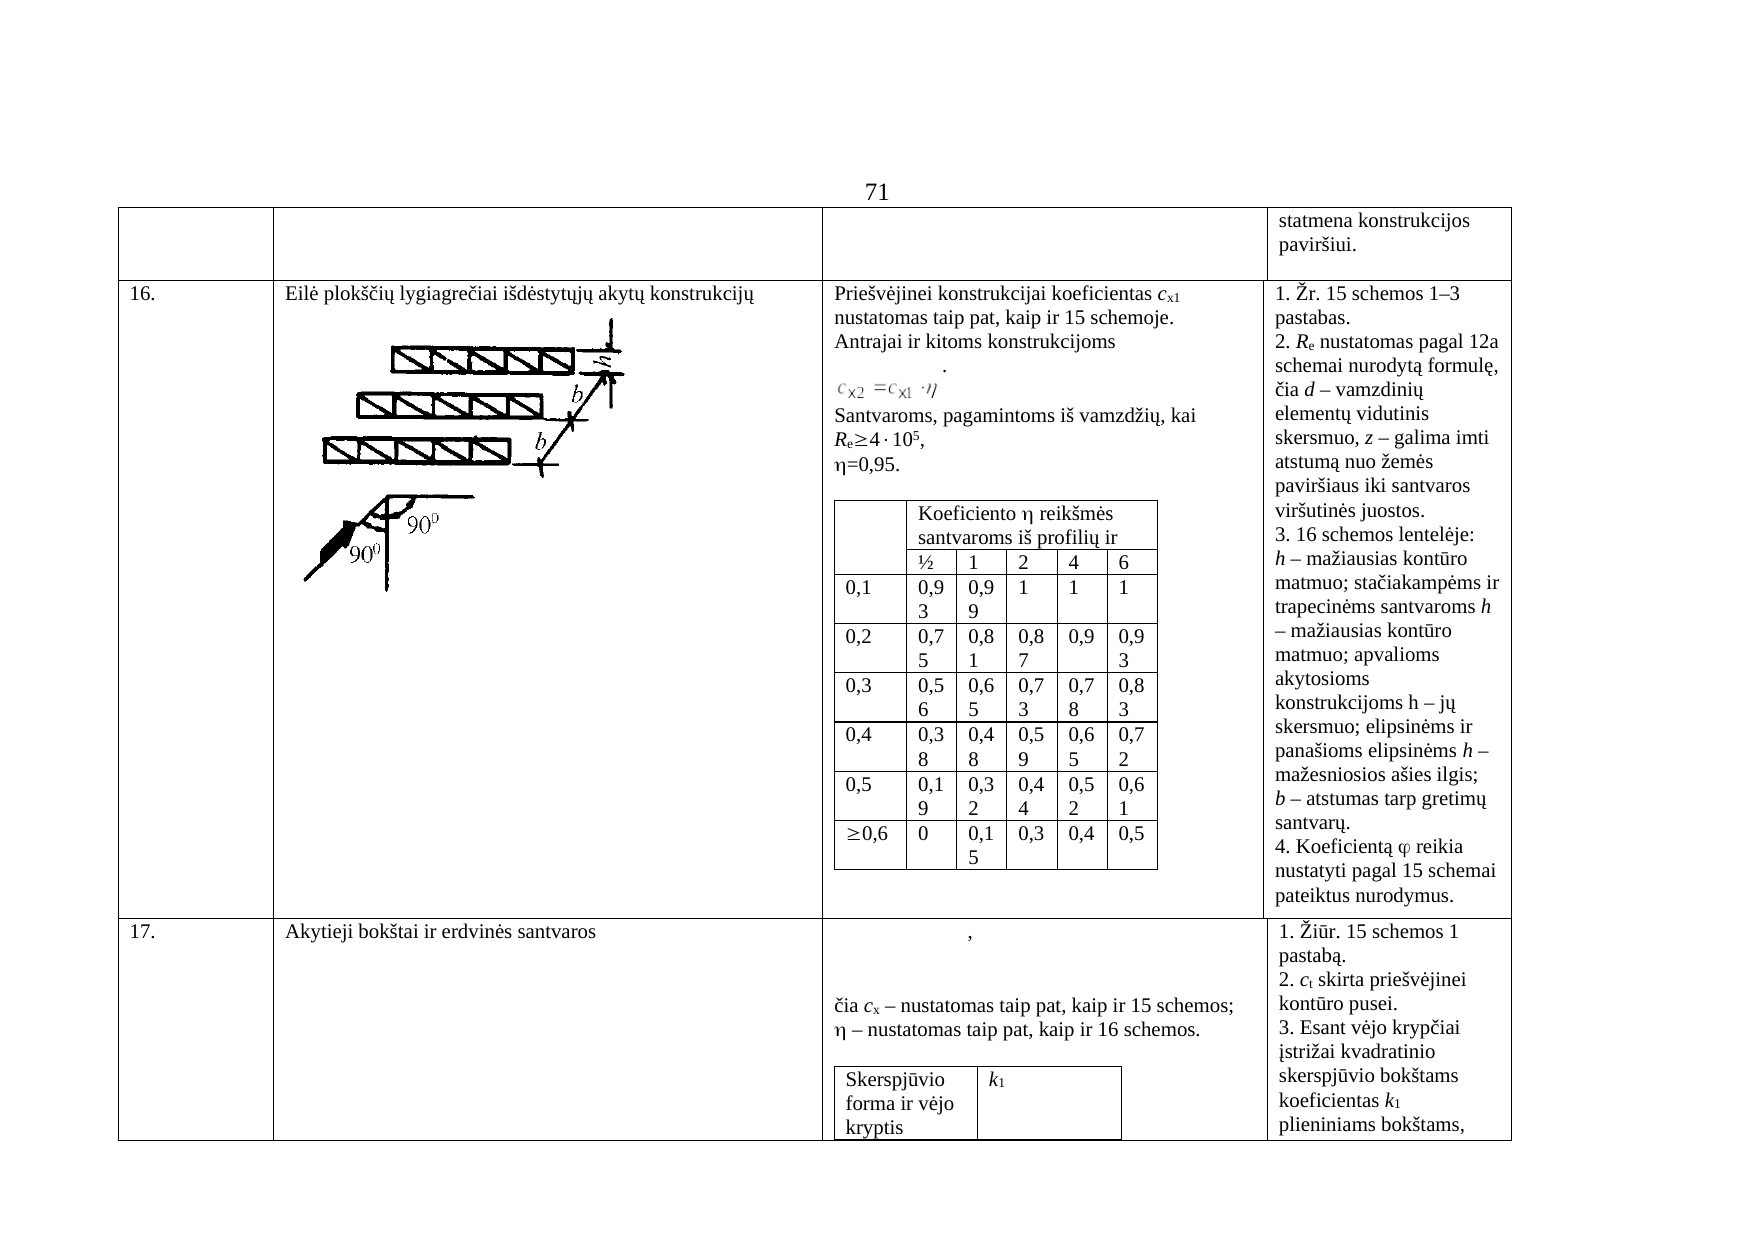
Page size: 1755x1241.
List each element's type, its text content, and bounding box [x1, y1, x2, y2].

table_cell 0,81 [957, 624, 1006, 672]
table_cell ½ [907, 550, 956, 574]
table_cell 0 [907, 821, 956, 869]
table_cell , čia cx – nustatomas taip pat, kaip ir 15 schemos; h – nustatomas taip pat, kaip ir 16 schemos. [823, 919, 1267, 1140]
table_cell 0,78 [1058, 673, 1107, 721]
table_cell 1. Žiūr. 15 schemos 1 pastabą. 2. ct skirta priešvėjinei kontūro pusei. 3. Esant vėjo krypčiai įstrižai kvadratinio skerspjūvio bokštams koeficientas k1 plieniniams bokštams, [1268, 919, 1511, 1140]
table_header [835, 501, 906, 574]
table_cell 0,99 [957, 575, 1006, 623]
table_cell 1 [1007, 575, 1057, 623]
table_cell 0,4 [835, 723, 906, 771]
table_cell 0,83 [1108, 673, 1157, 721]
table_cell 0,4 [1058, 821, 1107, 869]
table_cell 0,65 [957, 673, 1006, 721]
table_cell 0,2 [835, 624, 906, 672]
table_cell 2 [1007, 550, 1057, 574]
table_cell 0,19 [907, 772, 956, 820]
table_cell 0,15 [957, 821, 1006, 869]
table_cell 0,93 [1108, 624, 1157, 672]
table_cell 0,38 [907, 723, 956, 771]
table_cell 0,5 [835, 772, 906, 820]
table_cell 1 [1058, 575, 1107, 623]
table_cell [274, 208, 822, 280]
table_cell 0,9 [1058, 624, 1107, 672]
table_header k1 [978, 1067, 1121, 1139]
table_cell 1. Žr. 15 schemos 1–3 pastabas. 2. Re nustatomas pagal 12a schemai nurodytą formulę, čia d – vamzdinių elementų vidutinis skersmuo, z – galima imti atstumą nuo žemės paviršiaus iki santvaros viršutinės juostos. 3. 16 schemos lentelėje: h – mažiausias kontūro matmuo; stačiakampėms ir trapecinėms santvaroms h – mažiausias kontūro matmuo; apvalioms akytosioms konstrukcijoms h – jų skersmuo; elipsinėms ir panašioms elipsinėms h – mažesniosios ašies ilgis; b – atstumas tarp gretimų santvarų. 4. Koeficientą j reikia nustatyti pagal 15 schemai pateiktus nurodymus. [1264, 281, 1511, 918]
table_cell ³0,6 [835, 821, 906, 869]
table_cell 4 [1058, 550, 1107, 574]
table_cell 0,52 [1058, 772, 1107, 820]
table_cell 0,73 [1007, 673, 1057, 721]
table_cell 16. [119, 281, 273, 918]
table_cell 0,56 [907, 673, 956, 721]
table_cell 0,1 [835, 575, 906, 623]
table_cell 0,3 [1007, 821, 1057, 869]
table_cell 17. [119, 919, 273, 1140]
table_cell 0,44 [1007, 772, 1057, 820]
table_cell Priešvėjinei konstrukcijai koeficientas cx1 nustatomas taip pat, kaip ir 15 schemoje. Antrajai ir kitoms konstrukcijoms . Santvaroms, pagamintoms iš vamzdžių, kai Re³4×105, h=0,95. [823, 281, 1263, 918]
table_cell 0,72 [1108, 723, 1157, 771]
table_cell 0,32 [957, 772, 1006, 820]
table_cell 1 [957, 550, 1006, 574]
table_cell 0,65 [1058, 723, 1107, 771]
table_cell 0,59 [1007, 723, 1057, 771]
table_cell 1 [1108, 575, 1157, 623]
table_cell 6 [1108, 550, 1157, 574]
table_cell 0,75 [907, 624, 956, 672]
table_cell statmena konstrukcijos paviršiui. [1268, 208, 1511, 280]
table_cell 0,87 [1007, 624, 1057, 672]
table_cell [119, 208, 273, 280]
table_cell [823, 208, 1267, 280]
table_cell 0,5 [1108, 821, 1157, 869]
table_cell Eilė plokščių lygiagrečiai išdėstytųjų akytų konstrukcijų [274, 281, 822, 918]
table_cell 0,48 [957, 723, 1006, 771]
table_cell Akytieji bokštai ir erdvinės santvaros [274, 919, 822, 1140]
table_cell 0,3 [835, 673, 906, 721]
table_header Koeficiento h reikšmės santvaroms iš profilių ir [907, 501, 1157, 549]
table_cell 0,93 [907, 575, 956, 623]
table_header Skerspjūvio forma ir vėjo kryptis [835, 1067, 977, 1139]
table_cell 0,61 [1108, 772, 1157, 820]
